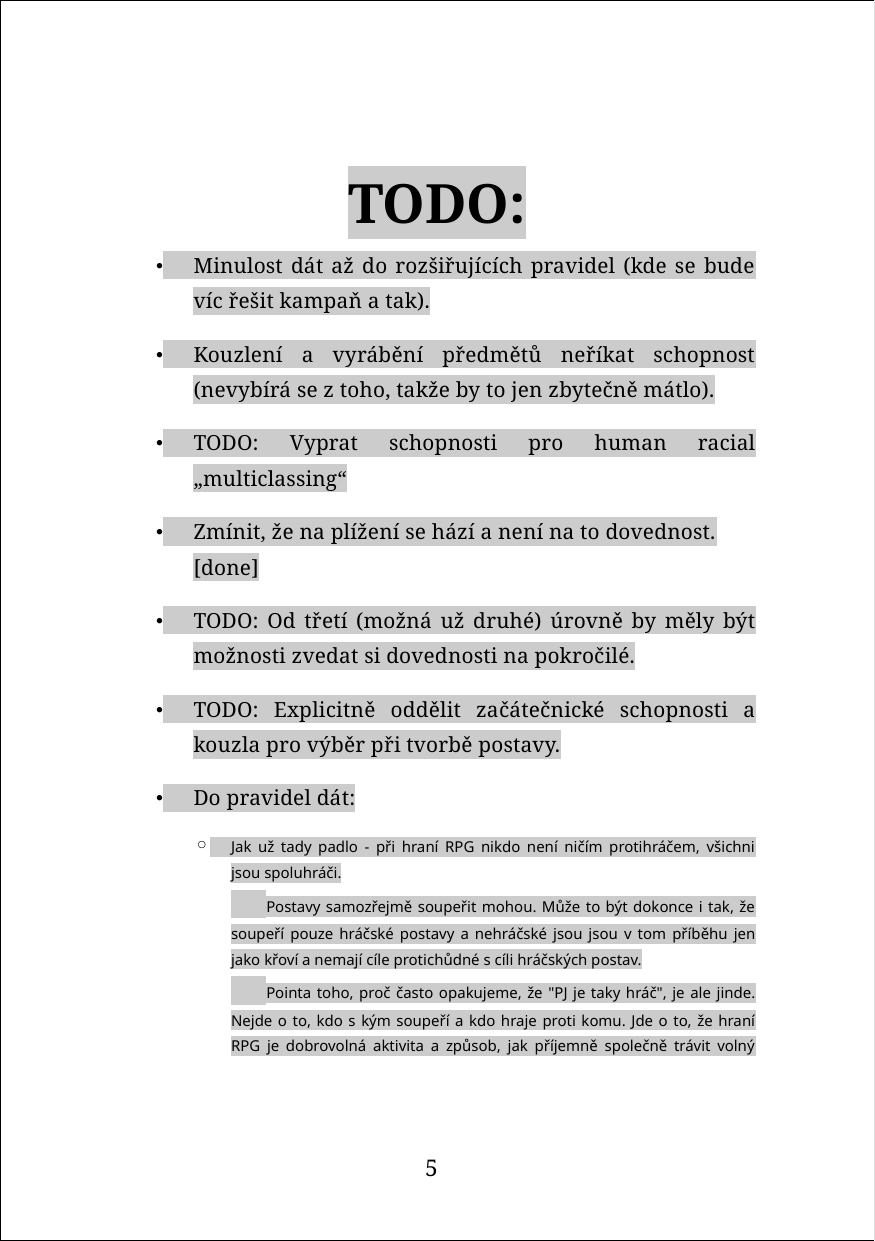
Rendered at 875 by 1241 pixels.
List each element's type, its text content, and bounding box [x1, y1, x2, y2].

list Zmínit, že na plížení se hází a není na to dovednost. [done] [156, 517, 756, 581]
subtitle TODO: [118, 166, 756, 239]
list Do pravidel dát: [156, 783, 756, 812]
list TODO: Vyprat schopnosti pro human racial „multiclassing“ [156, 428, 756, 492]
list Minulost dát až do rozšiřujících pravidel (kde se bude víc řešit kampaň a tak). [156, 251, 756, 315]
list TODO: Explicitně oddělit začátečnické schopnosti a kouzla pro výběr při tvorbě postavy. [156, 695, 756, 759]
list Kouzlení a vyrábění předmětů neříkat schopnost (nevybírá se z toho, takže by to jen zbytečně mátlo). [156, 340, 756, 404]
list Jak už tady padlo - při hraní RPG nikdo není ničím protihráčem, všichni jsou spoluhráči. Postavy samozřejmě soupeřit mohou. Může to být dokonce i tak, že soupeří pouze hráčské postavy a nehráčské jsou jsou v tom příběhu jen jako křoví a nemají cíle protichůdné s cíli hráčských postav. Pointa toho, proč často opakujeme, že "PJ je taky hráč", je ale jinde. Nejde o to, kdo s kým soupeří a kdo hraje proti komu. Jde o to, že hraní RPG je dobrovolná aktivita a způsob, jak příjemně společně trávit volný [193, 837, 756, 1056]
list TODO: Od třetí (možná už druhé) úrovně by měly být možnosti zvedat si dovednosti na pokročilé. [156, 606, 756, 670]
